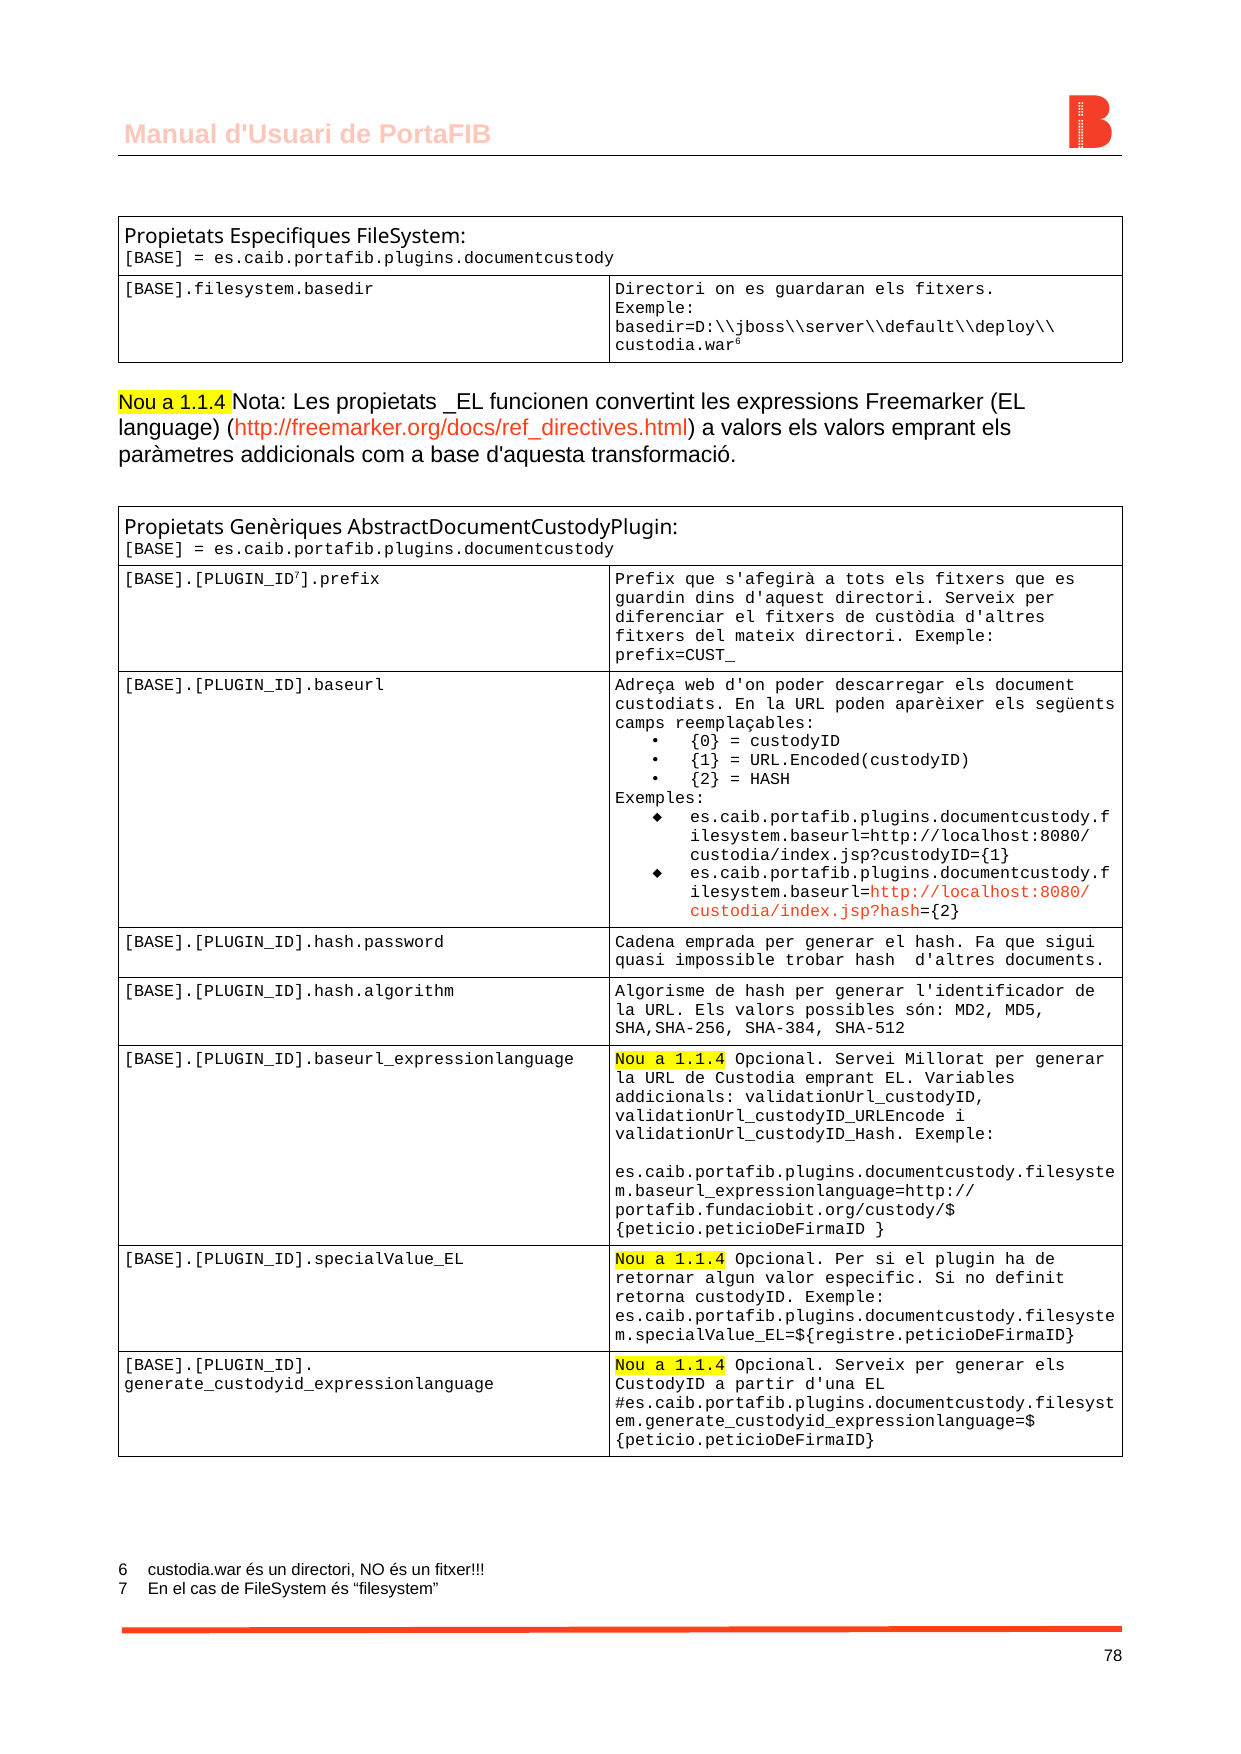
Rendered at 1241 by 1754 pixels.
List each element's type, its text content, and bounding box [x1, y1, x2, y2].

table_cell [BASE].[PLUGIN_ID].prefix [119, 566, 609, 671]
table_cell [BASE].filesystem.basedir [119, 276, 609, 362]
table_cell Prefix que s'afegirà a tots els fitxers que es guardin dins d'aquest directori. Serveix per diferenciar el fitxers de custòdia d'altres fitxers del mateix directori. Exemple: prefix=CUST_ [610, 566, 1122, 671]
table_cell Adreça web d'on poder descarregar els document custodiats. En la URL poden aparèixer els següents camps reemplaçables: {0} = custodyID {1} = URL.Encoded(custodyID) {2} = HASH Exemples: es.caib.portafib.plugins.documentcustody.filesystem.baseurl=http://localhost:8080/custodia/index.jsp?custodyID={1} es.caib.portafib.plugins.documentcustody.filesystem.baseurl=http://localhost:8080/custodia/index.jsp?hash={2} [610, 672, 1122, 927]
table_cell [BASE].[PLUGIN_ID].hash.algorithm [119, 978, 609, 1045]
table_cell [BASE].[PLUGIN_ID]. generate_custodyid_expressionlanguage [119, 1352, 609, 1456]
table_cell [BASE].[PLUGIN_ID].specialValue_EL [119, 1246, 609, 1351]
table_cell Nou a 1.1.4 Opcional. Serveix per generar els CustodyID a partir d'una EL #es.caib.portafib.plugins.documentcustody.filesystem.generate_custodyid_expressionlanguage=${peticio.peticioDeFirmaID} [610, 1352, 1122, 1456]
table_header Propietats Especifiques FileSystem: [BASE] = es.caib.portafib.plugins.documentcustody [119, 217, 1122, 274]
table_cell Cadena emprada per generar el hash. Fa que sigui quasi impossible trobar hash d'altres documents. [610, 928, 1122, 977]
table_cell Algorisme de hash per generar l'identificador de la URL. Els valors possibles són: MD2, MD5, SHA,SHA-256, SHA-384, SHA-512 [610, 978, 1122, 1045]
table_cell Nou a 1.1.4 Opcional. Servei Millorat per generar la URL de Custodia emprant EL. Variables addicionals: validationUrl_custodyID, validationUrl_custodyID_URLEncode i validationUrl_custodyID_Hash. Exemple: es.caib.portafib.plugins.documentcustody.filesystem.baseurl_expressionlanguage=http://portafib.fundaciobit.org/custody/${peticio.peticioDeFirmaID } [610, 1046, 1122, 1245]
table_cell [BASE].[PLUGIN_ID].hash.password [119, 928, 609, 977]
table_cell [BASE].[PLUGIN_ID].baseurl_expressionlanguage [119, 1046, 609, 1245]
text Nou a 1.1.4 Nota: Les propietats _EL funcionen convertint les expressions Freemarker (EL language) (http://freemarker.org/docs/ref_directives.html) a valors els valors emprant els paràmetres addicionals com a base d'aquesta transformació. [118, 388, 1122, 467]
table_cell Nou a 1.1.4 Opcional. Per si el plugin ha de retornar algun valor especific. Si no definit retorna custodyID. Exemple: es.caib.portafib.plugins.documentcustody.filesystem.specialValue_EL=${registre.peticioDeFirmaID} [610, 1246, 1122, 1351]
table_cell Directori on es guardaran els fitxers. Exemple: basedir=D:\\jboss\\server\\default\\deploy\\custodia.war [610, 276, 1122, 362]
table_cell [BASE].[PLUGIN_ID].baseurl [119, 672, 609, 927]
picture [1063, 94, 1117, 150]
table_header Propietats Genèriques AbstractDocumentCustodyPlugin: [BASE] = es.caib.portafib.plugins.documentcustody [119, 507, 1122, 565]
